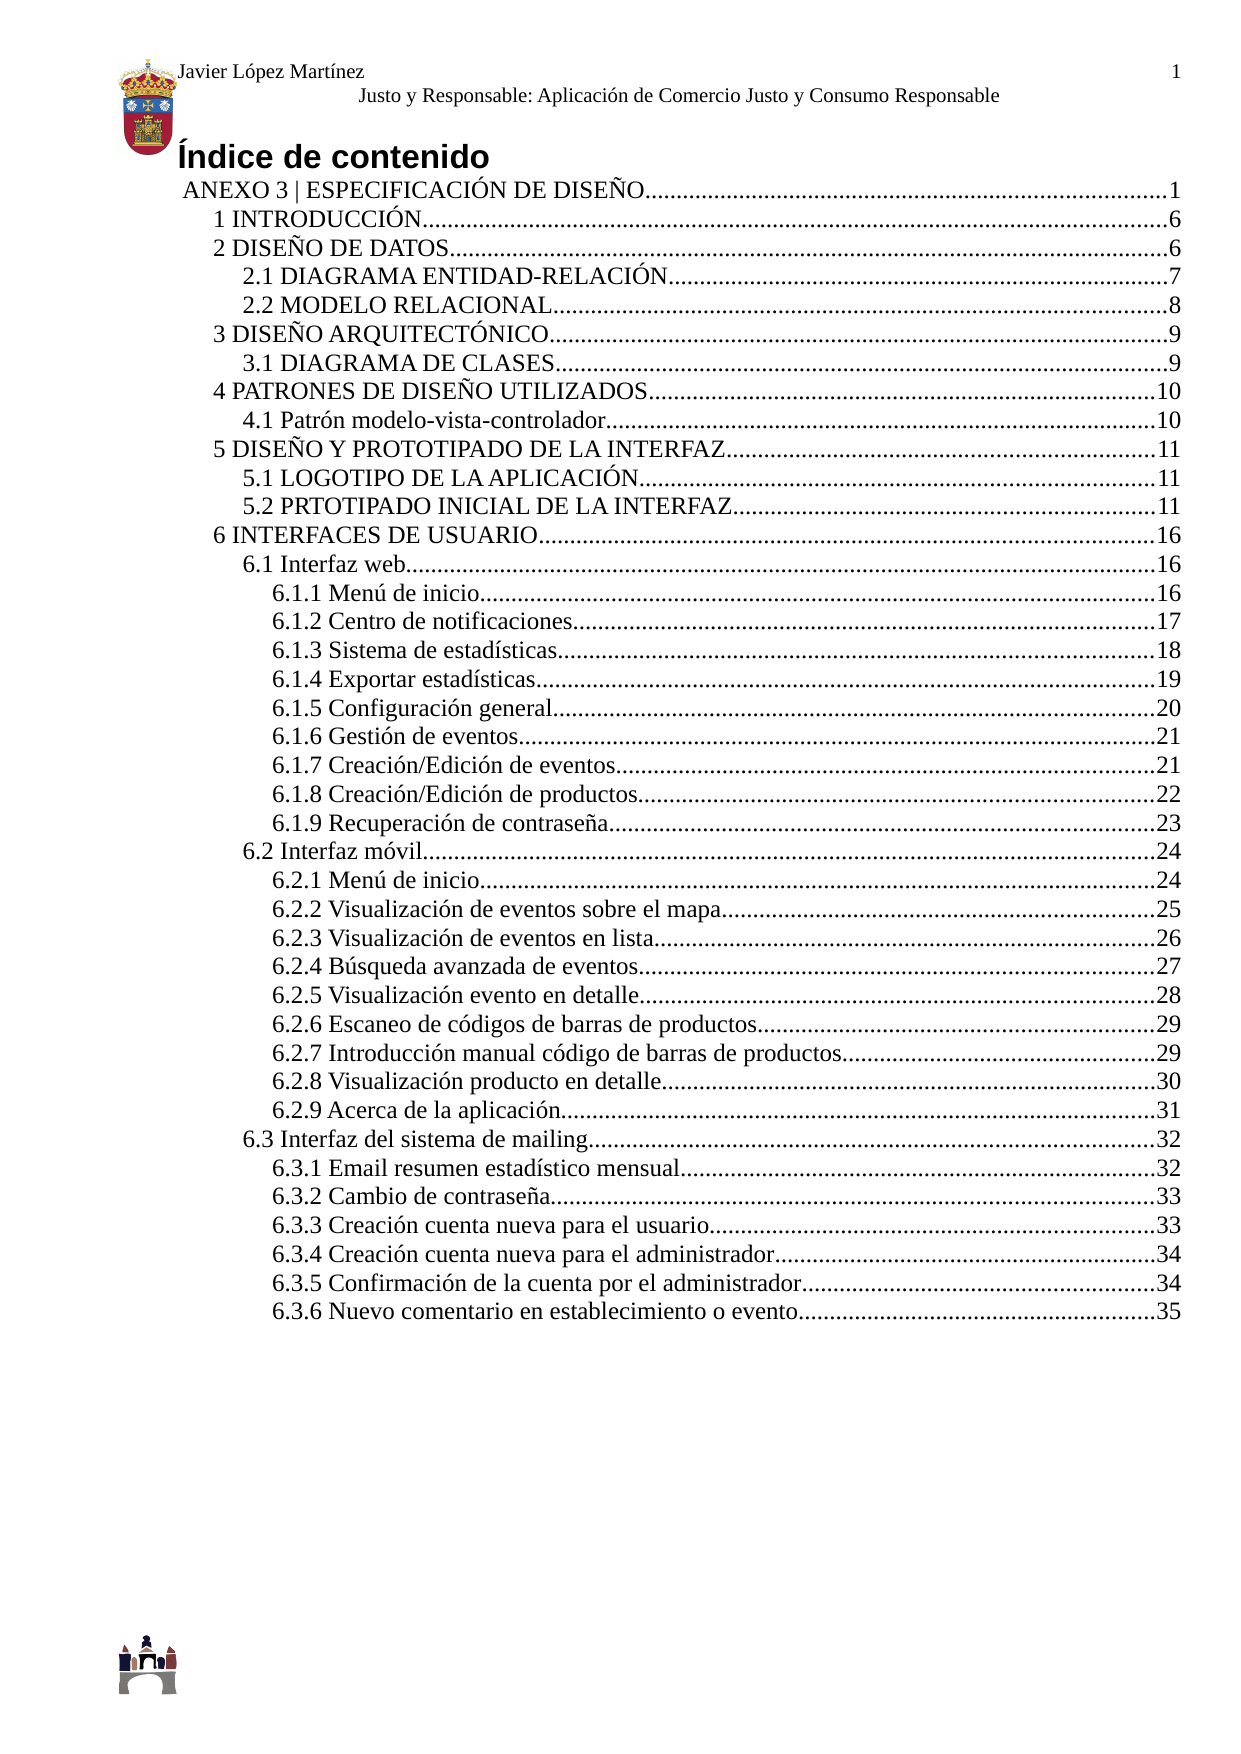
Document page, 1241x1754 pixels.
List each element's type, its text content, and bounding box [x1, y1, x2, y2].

picture [118, 1634, 178, 1695]
text 5.1 LOGOTIPO DE LA APLICACIÓN 11 [236, 463, 1181, 491]
text 2.1 DIAGRAMA ENTIDAD-RELACIÓN 7 [236, 261, 1181, 290]
text ANEXO 3 | ESPECIFICACIÓN DE DISEÑO 1 [177, 175, 1181, 204]
text 4 PATRONES DE DISEÑO UTILIZADOS 10 [207, 376, 1181, 405]
text 6.3.1 Email resumen estadístico mensual 32 [266, 1153, 1181, 1181]
text 2.2 MODELO RELACIONAL 8 [236, 290, 1181, 319]
text 5.2 PRTOTIPADO INICIAL DE LA INTERFAZ 11 [236, 491, 1181, 520]
text 6.1.4 Exportar estadísticas 19 [266, 664, 1181, 693]
text 6.2.8 Visualización producto en detalle 30 [266, 1066, 1181, 1095]
text 5 DISEÑO Y PROTOTIPADO DE LA INTERFAZ 11 [207, 434, 1181, 463]
subtitle Índice de contenido [177, 137, 1181, 175]
text 6.1.7 Creación/Edición de eventos 21 [266, 750, 1181, 779]
text 6.1.9 Recuperación de contraseña 23 [266, 808, 1181, 836]
text 6.1.2 Centro de notificaciones 17 [266, 606, 1181, 635]
text 6.2 Interfaz móvil 24 [236, 836, 1181, 865]
text 6.2.4 Búsqueda avanzada de eventos 27 [266, 951, 1181, 980]
text 6.1.8 Creación/Edición de productos 22 [266, 779, 1181, 808]
text 6.2.7 Introducción manual código de barras de productos 29 [266, 1038, 1181, 1066]
text 6.3 Interfaz del sistema de mailing 32 [236, 1124, 1181, 1153]
text 6.2.6 Escaneo de códigos de barras de productos 29 [266, 1009, 1181, 1038]
text 6.2.9 Acerca de la aplicación 31 [266, 1095, 1181, 1124]
text 1 INTRODUCCIÓN 6 [207, 204, 1181, 233]
text 6.3.4 Creación cuenta nueva para el administrador 34 [266, 1239, 1181, 1268]
text 6.1.1 Menú de inicio 16 [266, 578, 1181, 606]
text 6.3.3 Creación cuenta nueva para el usuario 33 [266, 1210, 1181, 1239]
text 6.1.6 Gestión de eventos 21 [266, 721, 1181, 750]
text 6 INTERFACES DE USUARIO 16 [207, 520, 1181, 549]
text 3.1 DIAGRAMA DE CLASES 9 [236, 348, 1181, 376]
picture [118, 59, 178, 155]
text 6.1.5 Configuración general 20 [266, 693, 1181, 721]
text 3 DISEÑO ARQUITECTÓNICO 9 [207, 319, 1181, 348]
text 2 DISEÑO DE DATOS 6 [207, 233, 1181, 261]
text 6.1 Interfaz web 16 [236, 549, 1181, 578]
text 6.2.3 Visualización de eventos en lista 26 [266, 923, 1181, 951]
text 6.3.6 Nuevo comentario en establecimiento o evento 35 [266, 1296, 1181, 1325]
text 6.2.2 Visualización de eventos sobre el mapa 25 [266, 894, 1181, 923]
text 4.1 Patrón modelo-vista-controlador 10 [236, 405, 1181, 434]
text 6.2.1 Menú de inicio 24 [266, 865, 1181, 894]
text 6.2.5 Visualización evento en detalle 28 [266, 980, 1181, 1009]
text 6.3.2 Cambio de contraseña 33 [266, 1181, 1181, 1210]
text 6.1.3 Sistema de estadísticas 18 [266, 635, 1181, 664]
text 6.3.5 Confirmación de la cuenta por el administrador 34 [266, 1268, 1181, 1296]
